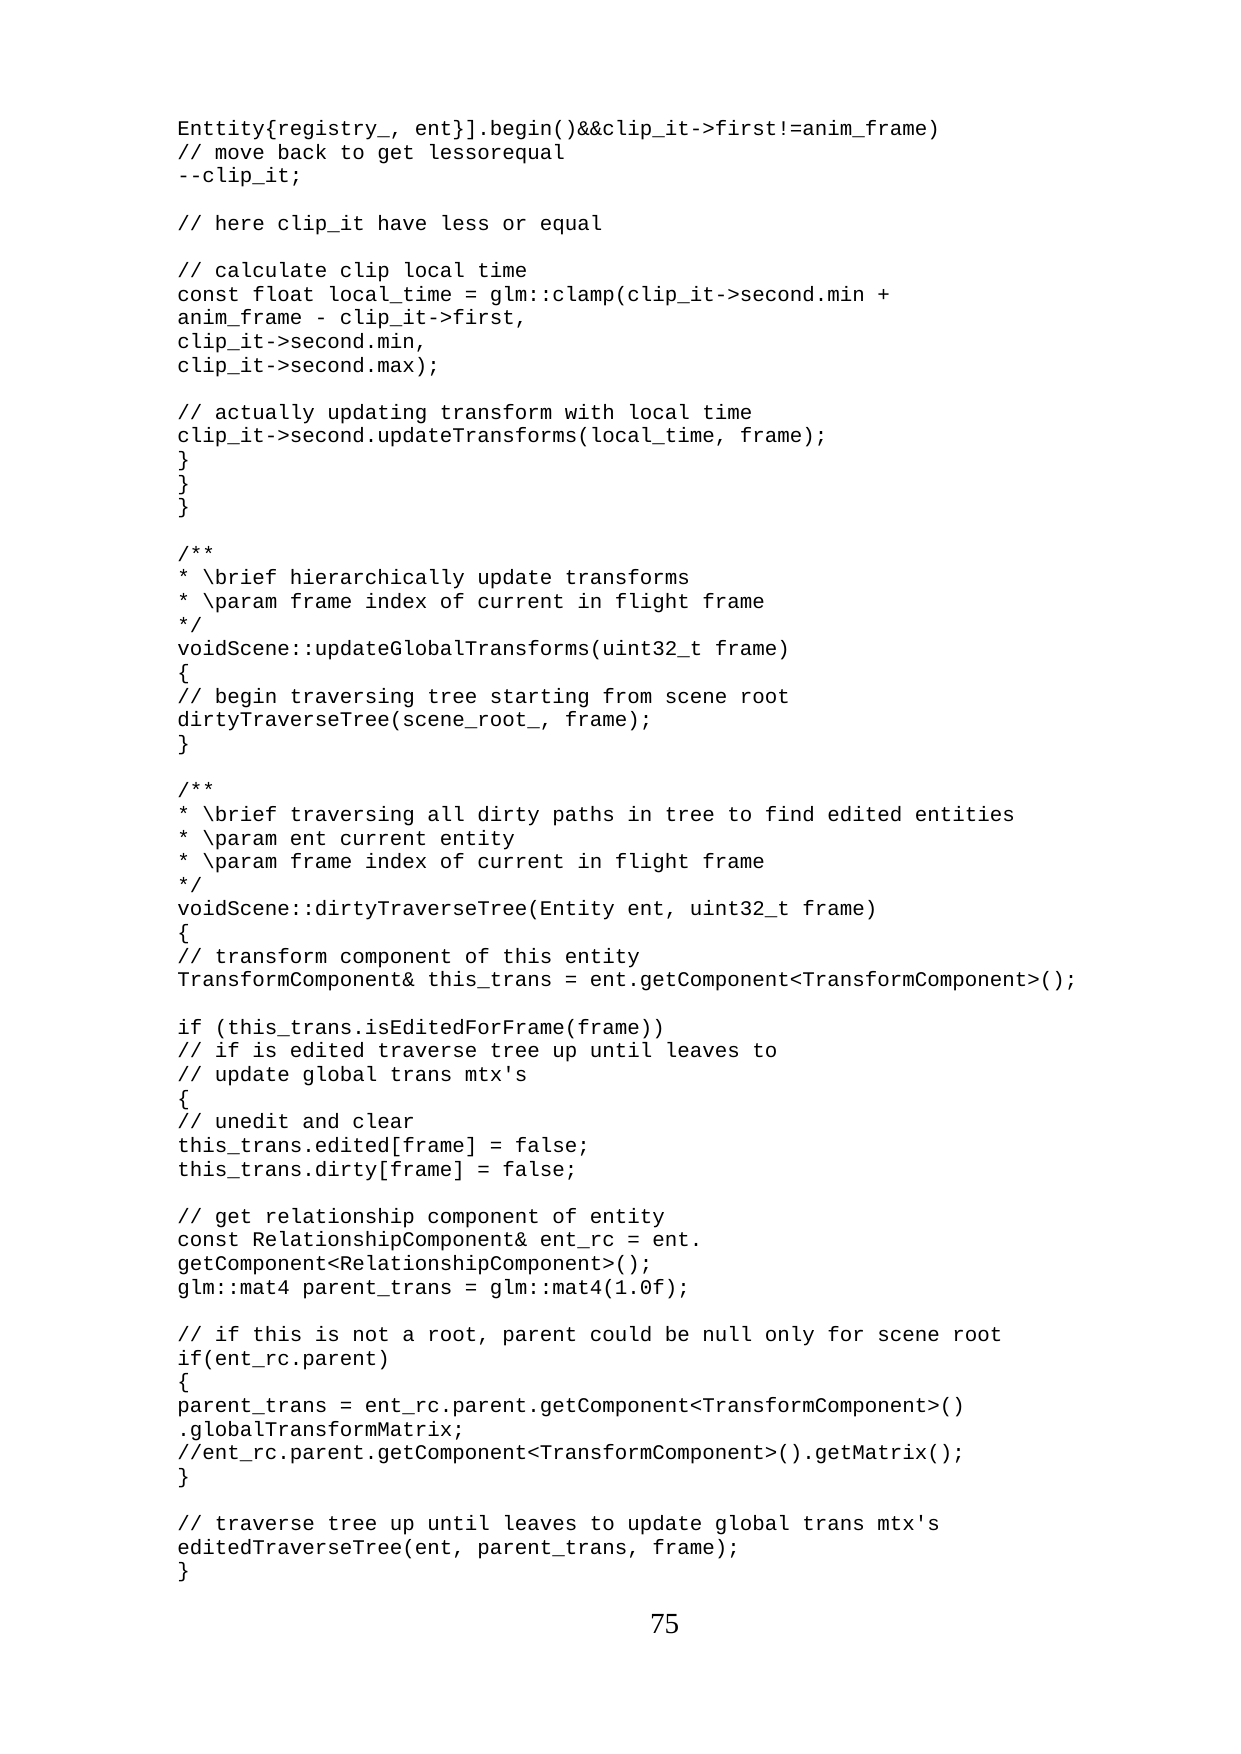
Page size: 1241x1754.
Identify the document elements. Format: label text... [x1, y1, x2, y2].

text dirtyTraverseTree(scene_root_, frame); [177, 709, 1152, 733]
text voidScene::updateGlobalTransforms(uint32_t frame) [177, 638, 1152, 662]
text editedTraverseTree(ent, parent_trans, frame); [177, 1537, 1152, 1561]
text // unedit and clear [177, 1111, 1152, 1135]
text } [177, 473, 1152, 496]
text voidScene::dirtyTraverseTree(Entity ent, uint32_t frame) [177, 898, 1152, 922]
text Enttity{registry_, ent}].begin()&&clip_it->first!=anim_frame) [177, 118, 1152, 142]
text * \brief hierarchically update transforms [177, 567, 1152, 591]
text const float local_time = glm::clamp(clip_it->second.min + [177, 284, 1152, 307]
text clip_it->second.min, [177, 331, 1152, 354]
text // get relationship component of entity [177, 1206, 1152, 1229]
text /** [177, 780, 1152, 804]
text */ [177, 875, 1152, 898]
text glm::mat4 parent_trans = glm::mat4(1.0f); [177, 1277, 1152, 1300]
text this_trans.dirty[frame] = false; [177, 1158, 1152, 1182]
text // actually updating transform with local time [177, 402, 1152, 426]
text //ent_rc.parent.getComponent<TransformComponent>().getMatrix(); [177, 1442, 1152, 1466]
text getComponent<RelationshipComponent>(); [177, 1253, 1152, 1277]
text { [177, 662, 1152, 686]
text * \param ent current entity [177, 827, 1152, 851]
text } [177, 1561, 1152, 1584]
text // here clip_it have less or equal [177, 213, 1152, 236]
text parent_trans = ent_rc.parent.getComponent<TransformComponent>() [177, 1395, 1152, 1419]
text } [177, 449, 1152, 473]
text this_trans.edited[frame] = false; [177, 1135, 1152, 1158]
text const RelationshipComponent& ent_rc = ent. [177, 1229, 1152, 1253]
text /** [177, 544, 1152, 567]
text // if is edited traverse tree up until leaves to [177, 1040, 1152, 1064]
text TransformComponent& this_trans = ent.getComponent<TransformComponent>(); [177, 969, 1152, 993]
text } [177, 733, 1152, 757]
text * \brief traversing all dirty paths in tree to find edited entities [177, 804, 1152, 827]
text // begin traversing tree starting from scene root [177, 686, 1152, 709]
text clip_it->second.updateTransforms(local_time, frame); [177, 426, 1152, 449]
text // transform component of this entity [177, 946, 1152, 969]
text { [177, 1088, 1152, 1111]
text * \param frame index of current in flight frame [177, 851, 1152, 875]
text // calculate clip local time [177, 260, 1152, 284]
text clip_it->second.max); [177, 354, 1152, 378]
text } [177, 1466, 1152, 1489]
text .globalTransformMatrix; [177, 1419, 1152, 1442]
text { [177, 922, 1152, 946]
text } [177, 496, 1152, 520]
text * \param frame index of current in flight frame [177, 591, 1152, 615]
text // traverse tree up until leaves to update global trans mtx's [177, 1513, 1152, 1537]
text // move back to get lessorequal [177, 142, 1152, 165]
text { [177, 1371, 1152, 1395]
text if (this_trans.isEditedForFrame(frame)) [177, 1017, 1152, 1040]
text --clip_it; [177, 165, 1152, 189]
text anim_frame - clip_it->first, [177, 307, 1152, 331]
text // if this is not a root, parent could be null only for scene root [177, 1324, 1152, 1348]
text // update global trans mtx's [177, 1064, 1152, 1088]
text if(ent_rc.parent) [177, 1348, 1152, 1371]
text */ [177, 615, 1152, 638]
